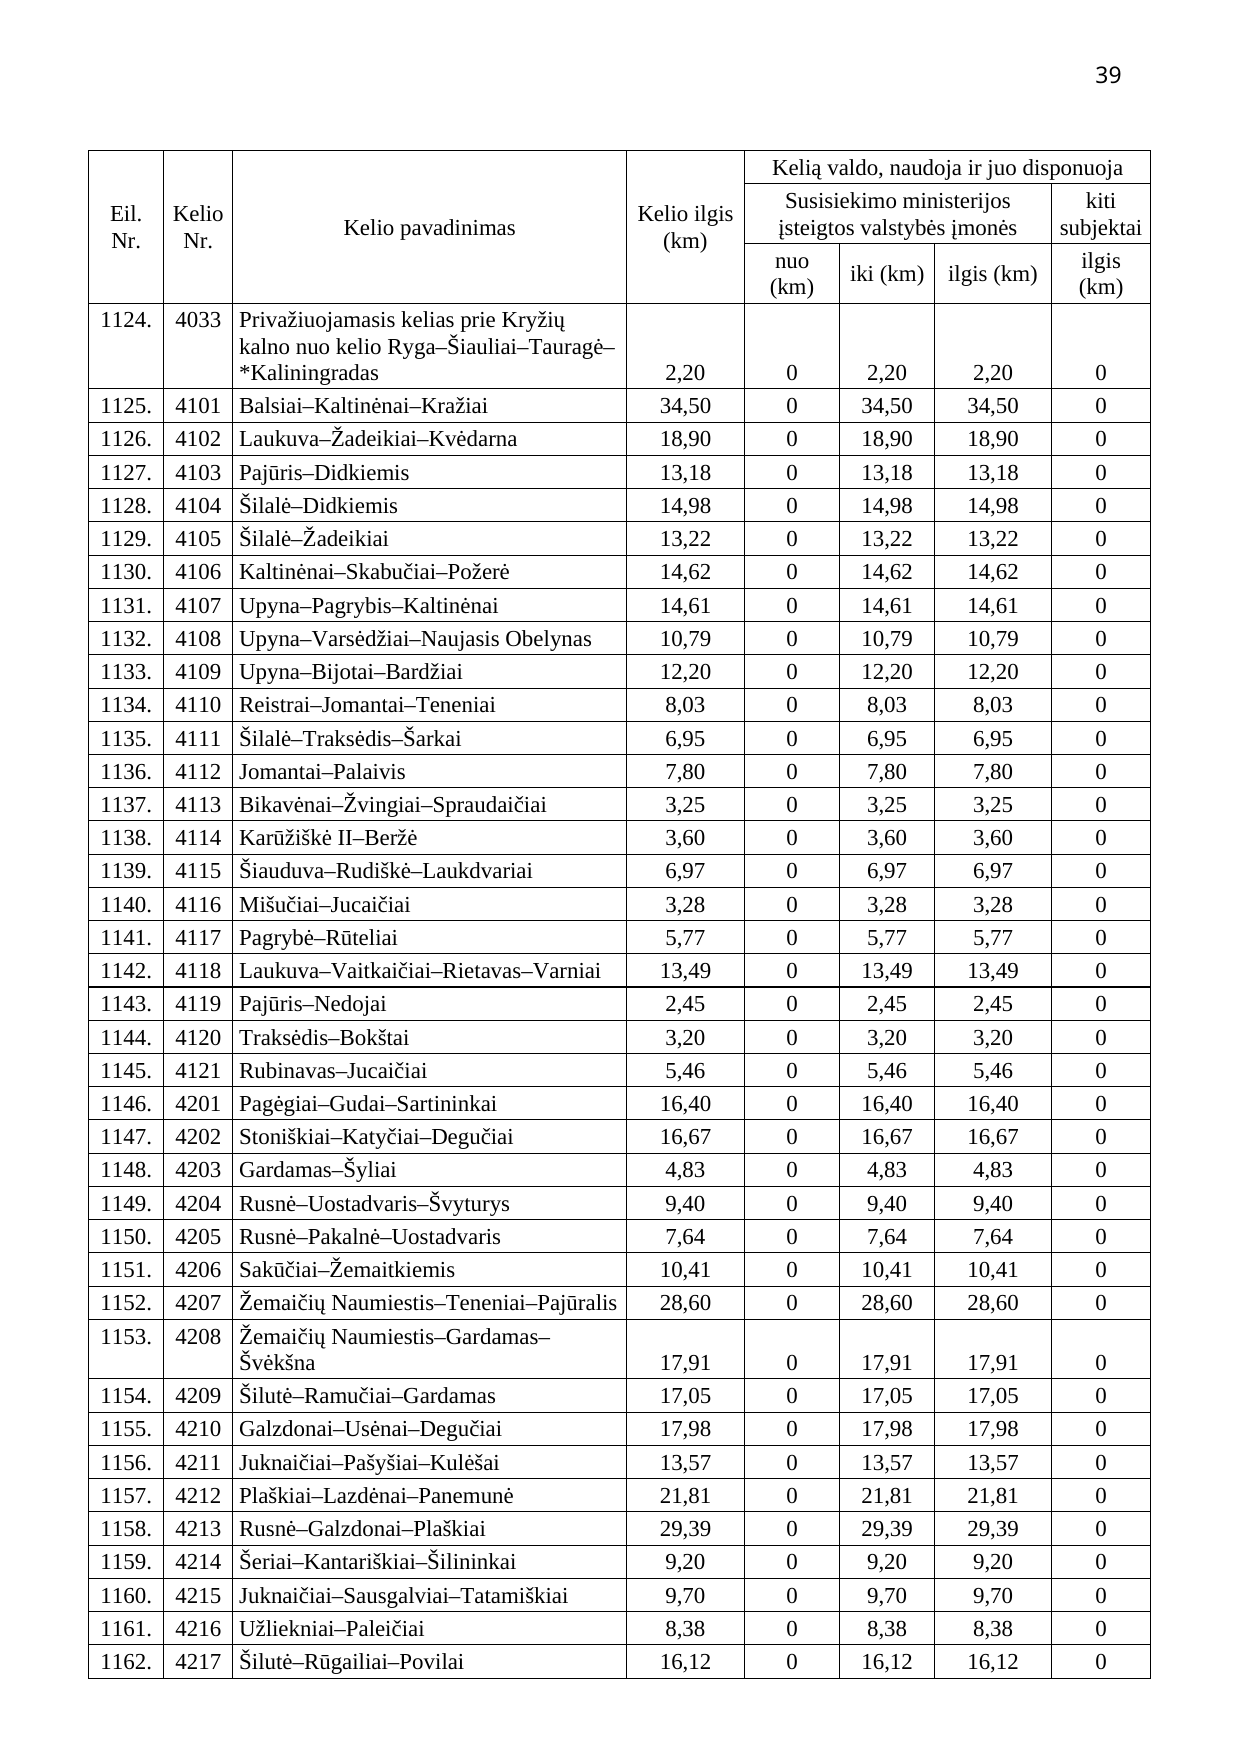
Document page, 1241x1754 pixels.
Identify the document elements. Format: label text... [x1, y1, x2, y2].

table_cell 3,28 [840, 888, 934, 920]
table_cell 0 [745, 921, 839, 953]
table_cell 8,03 [840, 689, 934, 721]
table_cell 16,40 [627, 1087, 744, 1119]
table_cell 2,20 [627, 304, 744, 388]
table_cell 1147. [89, 1120, 163, 1153]
table_cell 5,46 [935, 1054, 1051, 1086]
table_cell 0 [1052, 655, 1150, 687]
table_cell 8,38 [627, 1612, 744, 1644]
table_cell 4119 [164, 988, 232, 1020]
table_cell 0 [1052, 589, 1150, 621]
table_cell 13,49 [627, 954, 744, 986]
table_cell 4109 [164, 655, 232, 687]
table_cell 5,46 [627, 1054, 744, 1086]
table_cell 9,20 [935, 1546, 1051, 1578]
table_cell 14,61 [840, 589, 934, 621]
table_cell 17,05 [627, 1379, 744, 1412]
table_cell 0 [1052, 389, 1150, 422]
table_cell 9,20 [840, 1546, 934, 1578]
table_cell 29,39 [935, 1512, 1051, 1544]
table_cell 14,61 [935, 589, 1051, 621]
table_cell 0 [1052, 689, 1150, 721]
table_cell 3,25 [935, 788, 1051, 820]
table_cell 1158. [89, 1512, 163, 1544]
table_cell 0 [745, 1253, 839, 1286]
table_cell 0 [1052, 456, 1150, 488]
table_cell 4033 [164, 304, 232, 388]
table_cell 1159. [89, 1546, 163, 1578]
table_cell Balsiai–Kaltinėnai–Kražiai [233, 389, 626, 422]
table_cell 9,20 [627, 1546, 744, 1578]
table_cell 28,60 [935, 1287, 1051, 1319]
table_cell 1136. [89, 755, 163, 787]
table_cell 6,97 [627, 855, 744, 887]
table_cell Laukuva–Žadeikiai–Kvėdarna [233, 423, 626, 455]
table_cell 0 [1052, 1320, 1150, 1378]
table_cell 0 [745, 489, 839, 521]
table_cell 4121 [164, 1054, 232, 1086]
table_cell 28,60 [627, 1287, 744, 1319]
table_cell 1143. [89, 988, 163, 1020]
table_cell 0 [745, 1479, 839, 1511]
table_cell 4116 [164, 888, 232, 920]
table_cell 4208 [164, 1320, 232, 1378]
table_cell 9,40 [935, 1187, 1051, 1219]
table_cell 0 [745, 821, 839, 853]
table_cell 14,61 [627, 589, 744, 621]
table_cell 4107 [164, 589, 232, 621]
table_cell 0 [745, 1120, 839, 1153]
table_cell 4217 [164, 1645, 232, 1677]
table_cell 7,80 [627, 755, 744, 787]
table_cell 17,98 [935, 1413, 1051, 1445]
table_cell Kaltinėnai–Skabučiai–Požerė [233, 556, 626, 588]
table_cell 0 [745, 1512, 839, 1544]
table_cell 13,18 [935, 456, 1051, 488]
table_cell Užliekniai–Paleičiai [233, 1612, 626, 1644]
table_cell Reistrai–Jomantai–Teneniai [233, 689, 626, 721]
table_cell 6,95 [627, 722, 744, 754]
table_cell 5,77 [840, 921, 934, 953]
table_cell 16,12 [627, 1645, 744, 1677]
table_cell 13,57 [840, 1446, 934, 1478]
table_cell 1141. [89, 921, 163, 953]
table_cell Juknaičiai–Pašyšiai–Kulėšai [233, 1446, 626, 1478]
table_cell 4206 [164, 1253, 232, 1286]
table_cell 4110 [164, 689, 232, 721]
table_cell 2,20 [840, 304, 934, 388]
table_cell 0 [745, 589, 839, 621]
table_cell 0 [745, 304, 839, 388]
table_cell Šilalė–Didkiemis [233, 489, 626, 521]
table_cell 1128. [89, 489, 163, 521]
table_cell 16,12 [935, 1645, 1051, 1677]
table_cell Žemaičių Naumiestis–Teneniai–Pajūralis [233, 1287, 626, 1319]
table_header Kelią valdo, naudoja ir juo disponuoja [745, 151, 1150, 183]
table_cell 1161. [89, 1612, 163, 1644]
table_cell 0 [1052, 921, 1150, 953]
table_cell 4113 [164, 788, 232, 820]
table_cell 29,39 [627, 1512, 744, 1544]
table_cell 0 [745, 389, 839, 422]
table_cell 21,81 [627, 1479, 744, 1511]
table_cell 10,79 [627, 622, 744, 654]
table_cell 0 [745, 655, 839, 687]
table_cell 2,20 [935, 304, 1051, 388]
table_cell 34,50 [935, 389, 1051, 422]
table_cell nuo (km) [745, 244, 839, 302]
table_cell 3,20 [840, 1021, 934, 1053]
table_cell 4,83 [840, 1154, 934, 1186]
table_cell 0 [745, 788, 839, 820]
table_cell 0 [1052, 1187, 1150, 1219]
table_cell 13,22 [935, 522, 1051, 554]
table_cell Upyna–Pagrybis–Kaltinėnai [233, 589, 626, 621]
table_cell 21,81 [935, 1479, 1051, 1511]
table_cell 4204 [164, 1187, 232, 1219]
table_cell 6,95 [840, 722, 934, 754]
table_cell 0 [745, 556, 839, 588]
table_cell 3,60 [935, 821, 1051, 853]
table_cell Traksėdis–Bokštai [233, 1021, 626, 1053]
table_cell Šiauduva–Rudiškė–Laukdvariai [233, 855, 626, 887]
table_cell 3,60 [627, 821, 744, 853]
table_cell 12,20 [627, 655, 744, 687]
table_cell 1150. [89, 1220, 163, 1252]
table_cell 14,98 [627, 489, 744, 521]
table_cell 4103 [164, 456, 232, 488]
table_cell 3,28 [935, 888, 1051, 920]
table_cell 1133. [89, 655, 163, 687]
table_cell 0 [745, 689, 839, 721]
table_cell Šeriai–Kantariškiai–Šilininkai [233, 1546, 626, 1578]
table_cell 3,20 [935, 1021, 1051, 1053]
table_cell 10,79 [840, 622, 934, 654]
table_cell 18,90 [840, 423, 934, 455]
table_cell 17,91 [935, 1320, 1051, 1378]
table_cell 1144. [89, 1021, 163, 1053]
table_cell 13,22 [627, 522, 744, 554]
table_cell 1160. [89, 1579, 163, 1611]
table_cell Susisiekimo ministerijos įsteigtos valstybės įmonės [745, 184, 1051, 243]
table_cell 16,67 [840, 1120, 934, 1153]
table_cell Šilutė–Ramučiai–Gardamas [233, 1379, 626, 1412]
table_cell 9,70 [627, 1579, 744, 1611]
table_cell 0 [745, 1379, 839, 1412]
table_cell 3,20 [627, 1021, 744, 1053]
table_cell 14,62 [935, 556, 1051, 588]
table_cell 0 [1052, 788, 1150, 820]
table_cell Šilalė–Žadeikiai [233, 522, 626, 554]
table_cell 14,98 [935, 489, 1051, 521]
table_cell 0 [1052, 423, 1150, 455]
table_cell 4215 [164, 1579, 232, 1611]
table_cell 4,83 [935, 1154, 1051, 1186]
table_cell 0 [745, 1021, 839, 1053]
table_cell 3,25 [840, 788, 934, 820]
table_cell 1137. [89, 788, 163, 820]
table_cell 1162. [89, 1645, 163, 1677]
table_cell 0 [1052, 556, 1150, 588]
table_cell 4211 [164, 1446, 232, 1478]
table_cell 34,50 [840, 389, 934, 422]
table_cell 0 [1052, 1512, 1150, 1544]
table_cell 5,46 [840, 1054, 934, 1086]
table_cell Stoniškiai–Katyčiai–Degučiai [233, 1120, 626, 1153]
table_cell 4117 [164, 921, 232, 953]
table_cell 17,98 [840, 1413, 934, 1445]
table_cell 4105 [164, 522, 232, 554]
table_cell 13,49 [840, 954, 934, 986]
table_cell 0 [1052, 1446, 1150, 1478]
table_cell 3,25 [627, 788, 744, 820]
table_cell 4205 [164, 1220, 232, 1252]
table_cell Plaškiai–Lazdėnai–Panemunė [233, 1479, 626, 1511]
table_cell Mišučiai–Jucaičiai [233, 888, 626, 920]
table_cell 4207 [164, 1287, 232, 1319]
table_cell 0 [1052, 1287, 1150, 1319]
table_cell 5,77 [627, 921, 744, 953]
table_cell ilgis (km) [935, 244, 1051, 302]
table_cell 4115 [164, 855, 232, 887]
table_cell 0 [745, 722, 839, 754]
table_cell 4213 [164, 1512, 232, 1544]
table_cell 4102 [164, 423, 232, 455]
table_cell 4120 [164, 1021, 232, 1053]
table_cell 0 [745, 1054, 839, 1086]
table_cell 1148. [89, 1154, 163, 1186]
table_header Kelio ilgis (km) [627, 151, 744, 302]
table_cell 0 [745, 1154, 839, 1186]
table_cell 0 [745, 855, 839, 887]
table_cell 0 [745, 522, 839, 554]
table_cell 0 [745, 1320, 839, 1378]
table_cell 0 [1052, 821, 1150, 853]
table_cell 4104 [164, 489, 232, 521]
table_cell 14,98 [840, 489, 934, 521]
table_cell 0 [745, 1645, 839, 1677]
table_cell 1131. [89, 589, 163, 621]
table_cell 29,39 [840, 1512, 934, 1544]
table_cell 17,05 [840, 1379, 934, 1412]
table_cell 8,03 [627, 689, 744, 721]
table_cell 10,41 [935, 1253, 1051, 1286]
table_cell 0 [1052, 888, 1150, 920]
table_cell 4210 [164, 1413, 232, 1445]
table_cell 1127. [89, 456, 163, 488]
table_cell 1124. [89, 304, 163, 388]
table_cell 0 [1052, 1379, 1150, 1412]
table_cell 0 [1052, 622, 1150, 654]
table_cell 9,40 [840, 1187, 934, 1219]
table_cell Karūžiškė II–Beržė [233, 821, 626, 853]
table_cell 6,95 [935, 722, 1051, 754]
table_cell 2,45 [840, 988, 934, 1020]
table_cell 0 [745, 1612, 839, 1644]
table_cell 1146. [89, 1087, 163, 1119]
table_cell 16,40 [840, 1087, 934, 1119]
table_cell 0 [1052, 1579, 1150, 1611]
table_cell 18,90 [627, 423, 744, 455]
table_header Eil. Nr. [89, 151, 163, 302]
table_cell 1138. [89, 821, 163, 853]
table_cell 0 [1052, 1612, 1150, 1644]
table_cell 1145. [89, 1054, 163, 1086]
table_cell Žemaičių Naumiestis–Gardamas–Švėkšna [233, 1320, 626, 1378]
table_cell 28,60 [840, 1287, 934, 1319]
table_cell 0 [1052, 1546, 1150, 1578]
table_cell 0 [1052, 1054, 1150, 1086]
table_cell 16,40 [935, 1087, 1051, 1119]
table_cell Upyna–Varsėdžiai–Naujasis Obelynas [233, 622, 626, 654]
table_cell Šilutė–Rūgailiai–Povilai [233, 1645, 626, 1677]
table_cell 4118 [164, 954, 232, 986]
table_cell Jomantai–Palaivis [233, 755, 626, 787]
table_cell 0 [1052, 1154, 1150, 1186]
table_cell 4108 [164, 622, 232, 654]
table_cell 0 [1052, 1413, 1150, 1445]
table_cell 0 [745, 755, 839, 787]
table_cell Pajūris–Nedojai [233, 988, 626, 1020]
table_cell 4214 [164, 1546, 232, 1578]
table_cell Pajūris–Didkiemis [233, 456, 626, 488]
table_cell 0 [1052, 489, 1150, 521]
table_cell 17,91 [840, 1320, 934, 1378]
table_cell 7,64 [935, 1220, 1051, 1252]
table_cell 10,41 [627, 1253, 744, 1286]
table_cell 3,60 [840, 821, 934, 853]
table_cell 16,12 [840, 1645, 934, 1677]
table_cell 2,45 [935, 988, 1051, 1020]
table_cell 0 [1052, 304, 1150, 388]
table_cell 13,18 [840, 456, 934, 488]
table_cell 4216 [164, 1612, 232, 1644]
table_cell Rusnė–Uostadvaris–Švyturys [233, 1187, 626, 1219]
table_cell 17,91 [627, 1320, 744, 1378]
table_cell 0 [1052, 1220, 1150, 1252]
table_cell 14,62 [627, 556, 744, 588]
table_cell 34,50 [627, 389, 744, 422]
table_cell 8,38 [840, 1612, 934, 1644]
table_cell 0 [1052, 755, 1150, 787]
table_cell ilgis (km) [1052, 244, 1150, 302]
table_cell Pagėgiai–Gudai–Sartininkai [233, 1087, 626, 1119]
table_cell 9,70 [935, 1579, 1051, 1611]
table_cell 0 [745, 1579, 839, 1611]
table_cell 1154. [89, 1379, 163, 1412]
table_cell 1152. [89, 1287, 163, 1319]
table_cell 1134. [89, 689, 163, 721]
table_cell 0 [745, 1546, 839, 1578]
table_cell 2,45 [627, 988, 744, 1020]
table_cell 14,62 [840, 556, 934, 588]
table_cell 0 [745, 888, 839, 920]
table_cell 8,38 [935, 1612, 1051, 1644]
table_cell 0 [1052, 1120, 1150, 1153]
table_cell 0 [745, 622, 839, 654]
table_cell 0 [745, 954, 839, 986]
table_cell Privažiuojamasis kelias prie Kryžių kalno nuo kelio Ryga–Šiauliai–Tauragė– *Kaliningradas [233, 304, 626, 388]
table_cell kiti subjektai [1052, 184, 1150, 243]
table_cell 4101 [164, 389, 232, 422]
table_cell Rubinavas–Jucaičiai [233, 1054, 626, 1086]
table_cell 7,64 [627, 1220, 744, 1252]
table_cell 4203 [164, 1154, 232, 1186]
table_cell 18,90 [935, 423, 1051, 455]
table_cell 0 [745, 1087, 839, 1119]
table_cell 13,18 [627, 456, 744, 488]
table_cell 13,22 [840, 522, 934, 554]
table_cell Pagrybė–Rūteliai [233, 921, 626, 953]
table_cell 0 [745, 1187, 839, 1219]
table_cell 0 [1052, 1645, 1150, 1677]
table_cell 6,97 [935, 855, 1051, 887]
table_cell 0 [1052, 954, 1150, 986]
table_cell 1142. [89, 954, 163, 986]
table_cell 1129. [89, 522, 163, 554]
table_cell Galzdonai–Usėnai–Degučiai [233, 1413, 626, 1445]
table_cell 4201 [164, 1087, 232, 1119]
table_cell Laukuva–Vaitkaičiai–Rietavas–Varniai [233, 954, 626, 986]
table_cell 1125. [89, 389, 163, 422]
table_cell iki (km) [840, 244, 934, 302]
table_cell 0 [745, 988, 839, 1020]
table_cell 4106 [164, 556, 232, 588]
table_cell 1130. [89, 556, 163, 588]
table_cell 0 [1052, 1479, 1150, 1511]
table_cell 0 [745, 1287, 839, 1319]
table_cell 12,20 [935, 655, 1051, 687]
table_cell 0 [745, 1413, 839, 1445]
table_cell 7,80 [840, 755, 934, 787]
table_cell 1157. [89, 1479, 163, 1511]
table_cell 9,40 [627, 1187, 744, 1219]
table_cell Rusnė–Galzdonai–Plaškiai [233, 1512, 626, 1544]
table_cell 4209 [164, 1379, 232, 1412]
table_cell Upyna–Bijotai–Bardžiai [233, 655, 626, 687]
table_cell 17,98 [627, 1413, 744, 1445]
table_cell 0 [745, 456, 839, 488]
table_cell 0 [745, 1220, 839, 1252]
table_cell 16,67 [627, 1120, 744, 1153]
table_cell 6,97 [840, 855, 934, 887]
table_cell 10,79 [935, 622, 1051, 654]
table_cell 17,05 [935, 1379, 1051, 1412]
table_cell 4112 [164, 755, 232, 787]
table_cell 13,57 [627, 1446, 744, 1478]
table_cell Juknaičiai–Sausgalviai–Tatamiškiai [233, 1579, 626, 1611]
table_cell 4114 [164, 821, 232, 853]
table_cell 12,20 [840, 655, 934, 687]
table_cell 1132. [89, 622, 163, 654]
table_cell Šilalė–Traksėdis–Šarkai [233, 722, 626, 754]
table_cell 1135. [89, 722, 163, 754]
table_cell 0 [745, 423, 839, 455]
table_header Kelio Nr. [164, 151, 232, 302]
table_cell 13,49 [935, 954, 1051, 986]
table_cell Bikavėnai–Žvingiai–Spraudaičiai [233, 788, 626, 820]
table_cell Rusnė–Pakalnė–Uostadvaris [233, 1220, 626, 1252]
table_cell 1156. [89, 1446, 163, 1478]
table_cell Gardamas–Šyliai [233, 1154, 626, 1186]
table_cell 1139. [89, 855, 163, 887]
table_cell 0 [1052, 1021, 1150, 1053]
table_cell 4111 [164, 722, 232, 754]
table_cell 1149. [89, 1187, 163, 1219]
table_cell 0 [745, 1446, 839, 1478]
table_cell 7,80 [935, 755, 1051, 787]
table_cell Sakūčiai–Žemaitkiemis [233, 1253, 626, 1286]
table_cell 3,28 [627, 888, 744, 920]
table_cell 4202 [164, 1120, 232, 1153]
table_cell 9,70 [840, 1579, 934, 1611]
table_cell 13,57 [935, 1446, 1051, 1478]
table_cell 1151. [89, 1253, 163, 1286]
table_cell 0 [1052, 988, 1150, 1020]
table_cell 0 [1052, 722, 1150, 754]
table_cell 1126. [89, 423, 163, 455]
table_cell 10,41 [840, 1253, 934, 1286]
table_cell 16,67 [935, 1120, 1051, 1153]
table_cell 5,77 [935, 921, 1051, 953]
table_header Kelio pavadinimas [233, 151, 626, 302]
table_cell 1153. [89, 1320, 163, 1378]
table_cell 0 [1052, 522, 1150, 554]
table_cell 21,81 [840, 1479, 934, 1511]
table_cell 4,83 [627, 1154, 744, 1186]
table_cell 0 [1052, 855, 1150, 887]
table_cell 7,64 [840, 1220, 934, 1252]
table_cell 1155. [89, 1413, 163, 1445]
table_cell 0 [1052, 1253, 1150, 1286]
table_cell 1140. [89, 888, 163, 920]
table_cell 0 [1052, 1087, 1150, 1119]
table_cell 4212 [164, 1479, 232, 1511]
table_cell 8,03 [935, 689, 1051, 721]
